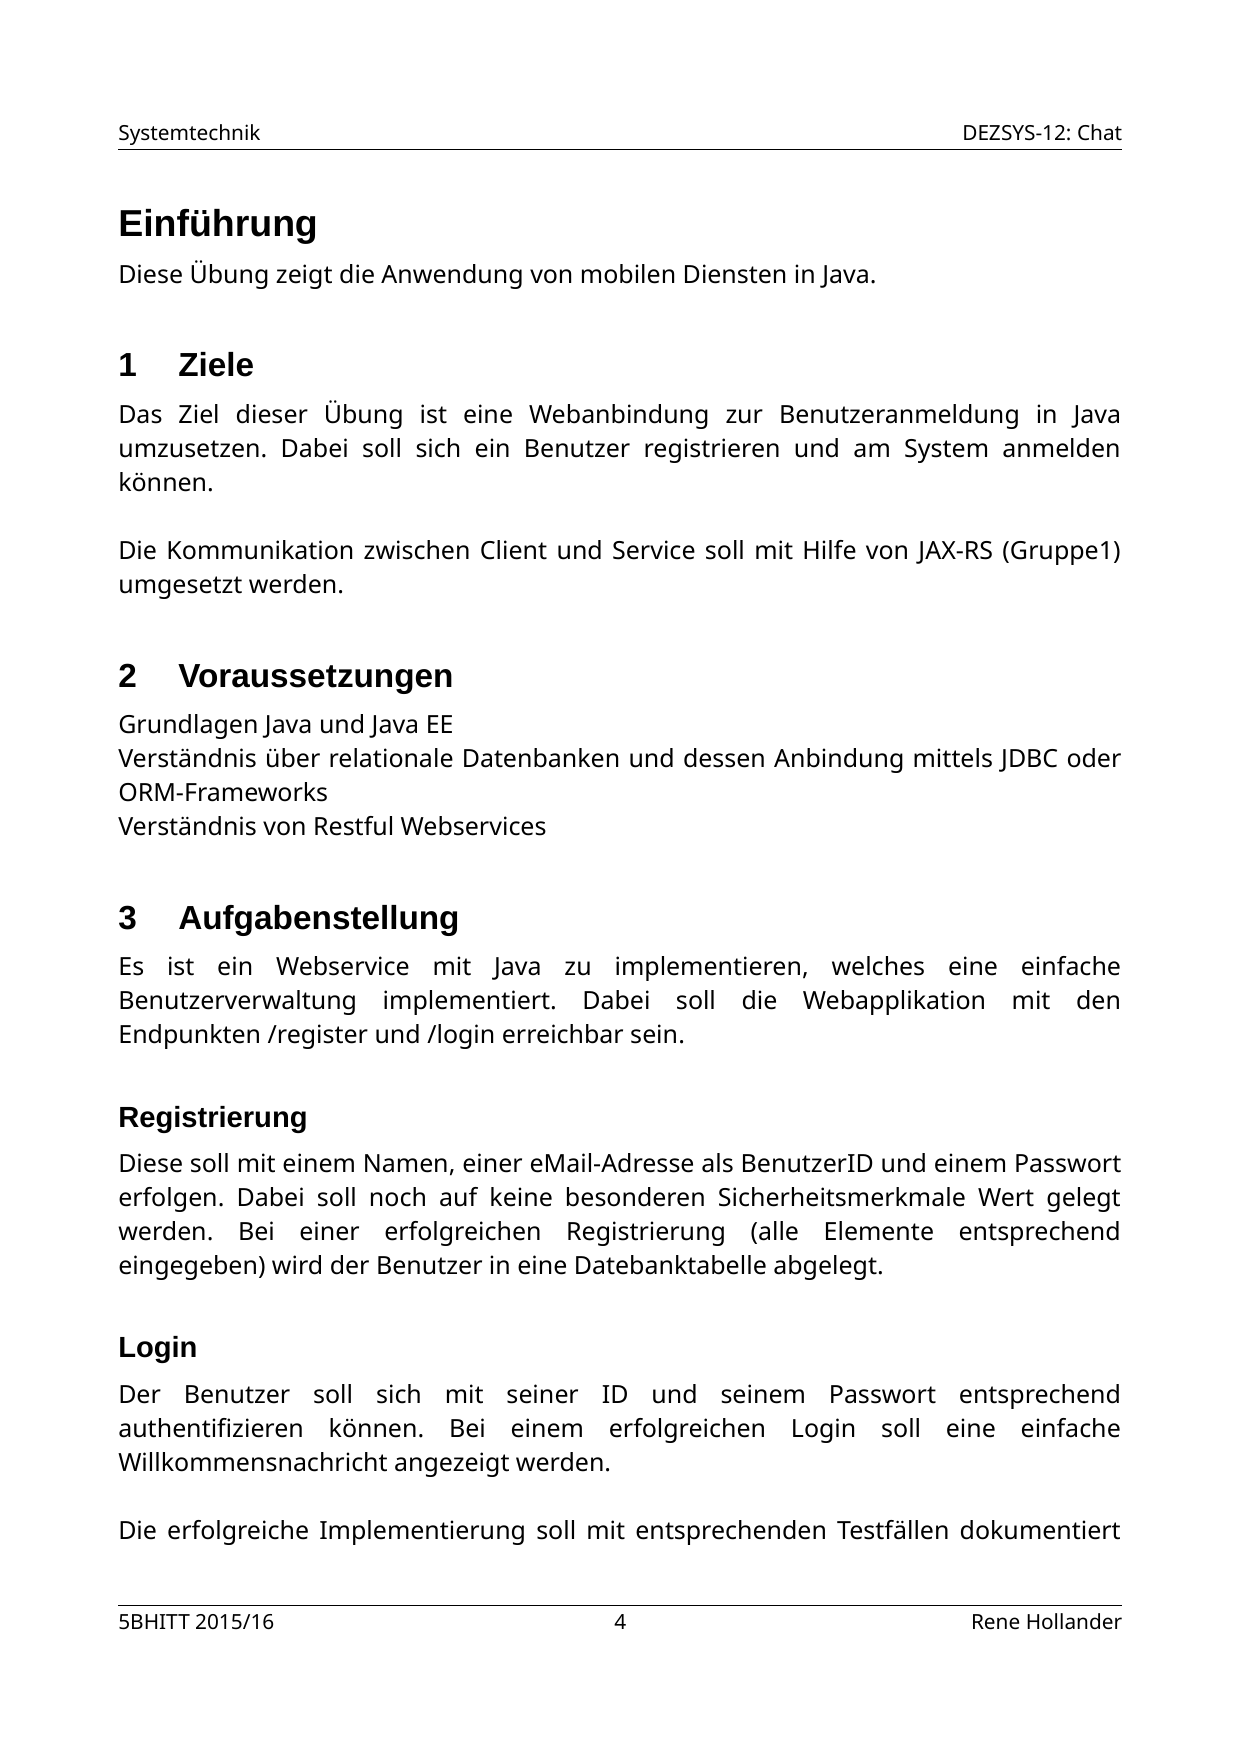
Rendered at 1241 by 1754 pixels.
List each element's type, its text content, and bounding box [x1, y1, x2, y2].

subtitle Ziele [118, 346, 1122, 384]
subtitle Login [118, 1331, 1122, 1364]
subtitle Einführung [118, 201, 1122, 244]
text Diese soll mit einem Namen, einer eMail-Adresse als BenutzerID und einem Passwort erfolgen. Dabei soll noch auf keine besonderen Sicherheitsmerkmale Wert gelegt werden. Bei einer erfolgreichen Registrierung (alle Elemente entsprechend eingegeben) wird der Benutzer in eine Datebanktabelle abgelegt. [118, 1146, 1122, 1282]
text Das Ziel dieser Übung ist eine Webanbindung zur Benutzeranmeldung in Java umzusetzen. Dabei soll sich ein Benutzer registrieren und am System anmelden können. [118, 396, 1122, 499]
subtitle Registrierung [118, 1099, 1122, 1133]
subtitle Aufgabenstellung [118, 898, 1122, 936]
text Die erfolgreiche Implementierung soll mit entsprechenden Testfällen dokumentiert [118, 1513, 1122, 1547]
text Grundlagen Java und Java EE [118, 707, 1122, 741]
subtitle Voraussetzungen [118, 656, 1122, 694]
text Die Kommunikation zwischen Client und Service soll mit Hilfe von JAX-RS (Gruppe1) umgesetzt werden. [118, 533, 1122, 601]
text Der Benutzer soll sich mit seiner ID und seinem Passwort entsprechend authentifizieren können. Bei einem erfolgreichen Login soll eine einfache Willkommensnachricht angezeigt werden. [118, 1377, 1122, 1479]
text Verständnis über relationale Datenbanken und dessen Anbindung mittels JDBC oder ORM-Frameworks [118, 741, 1122, 809]
text Diese Übung zeigt die Anwendung von mobilen Diensten in Java. [118, 257, 1122, 291]
text Verständnis von Restful Webservices [118, 809, 1122, 843]
text Es ist ein Webservice mit Java zu implementieren, welches eine einfache Benutzerverwaltung implementiert. Dabei soll die Webapplikation mit den Endpunkten /register und /login erreichbar sein. [118, 949, 1122, 1051]
